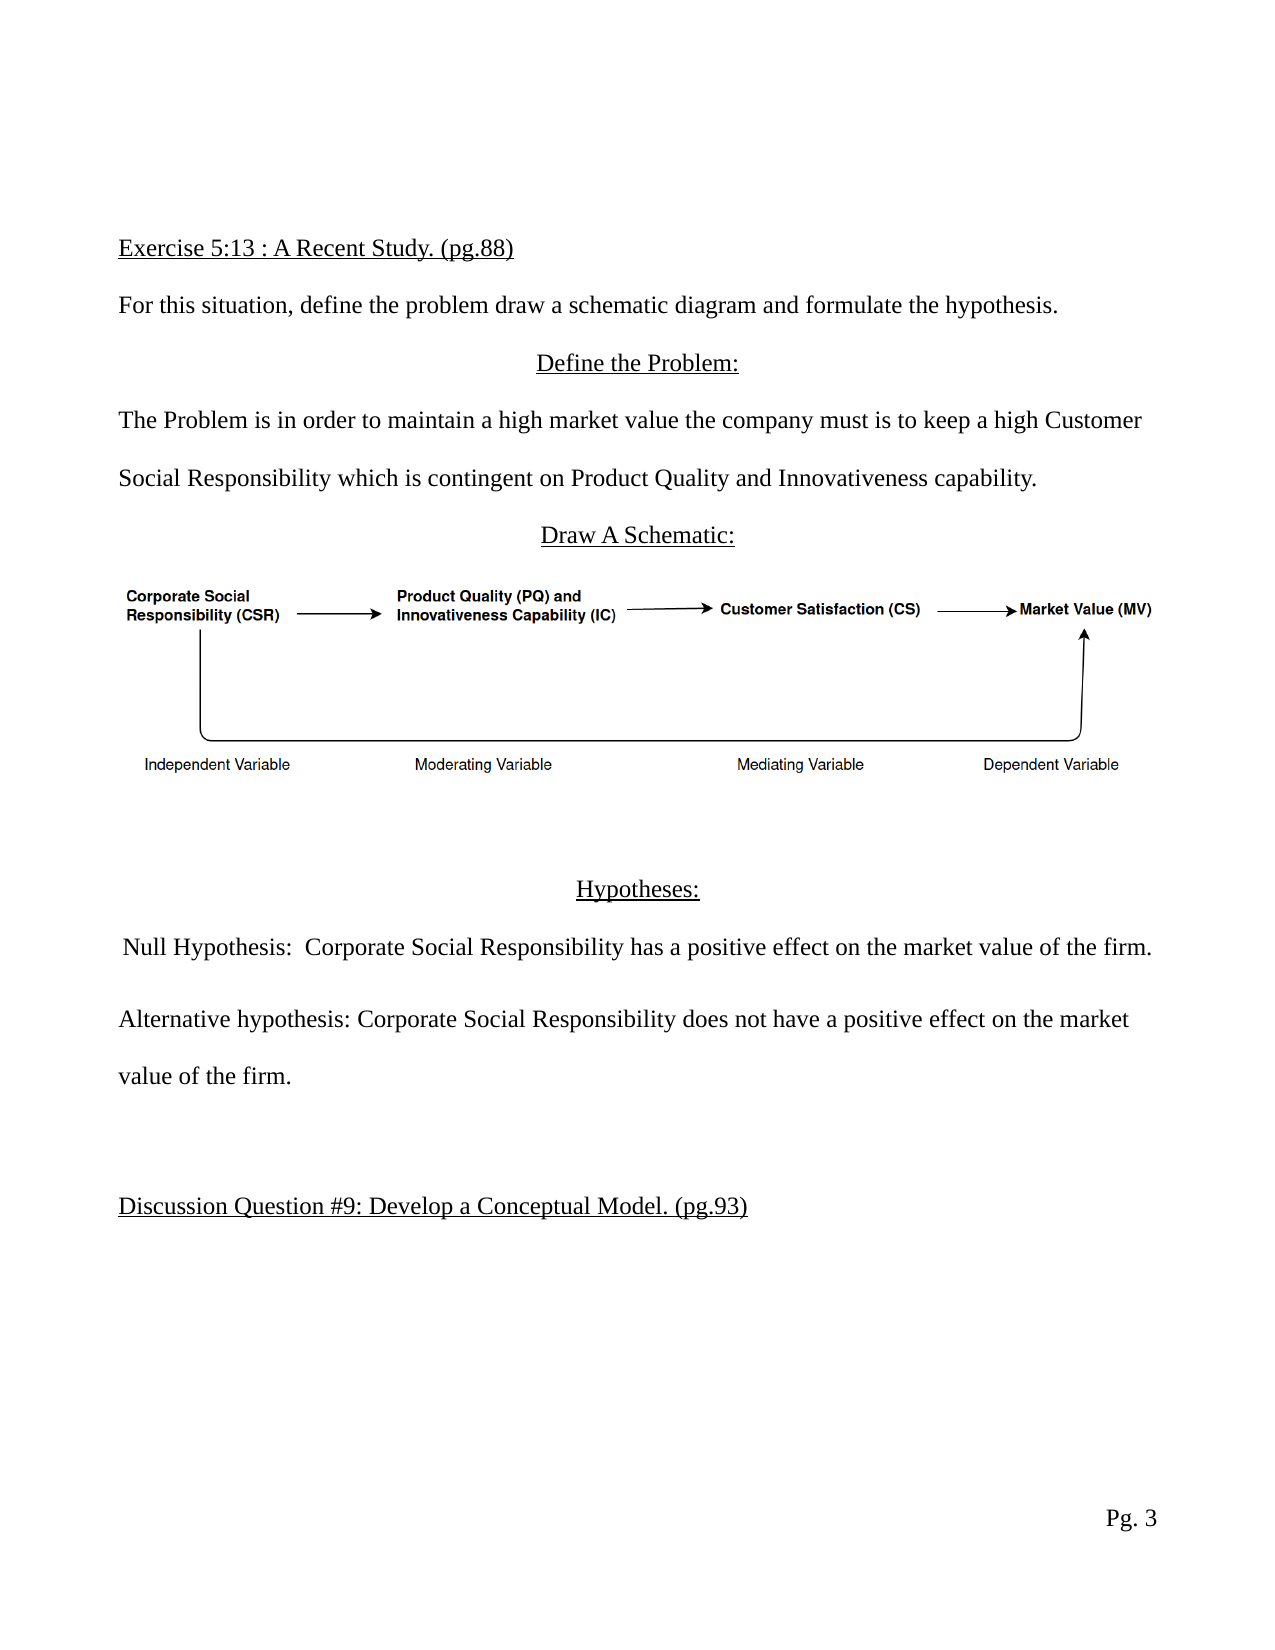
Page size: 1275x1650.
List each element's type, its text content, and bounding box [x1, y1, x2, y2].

picture [118, 578, 1157, 789]
text Null Hypothesis: Corporate Social Responsibility has a positive effect on the market value of the firm. [118, 932, 1157, 961]
text For this situation, define the problem draw a schematic diagram and formulate the hypothesis. [118, 291, 1157, 319]
text Discussion Question #9: Develop a Conceptual Model. (pg.93) [118, 1191, 1157, 1220]
text Alternative hypothesis: Corporate Social Responsibility does not have a positive effect on the market value of the firm. [118, 1004, 1157, 1090]
text Draw A Schematic: [118, 521, 1157, 549]
text The Problem is in order to maintain a high market value the company must is to keep a high Customer Social Responsibility which is contingent on Product Quality and Innovativeness capability. [118, 406, 1157, 492]
text Hypotheses: [118, 874, 1157, 903]
text Define the Problem: [118, 348, 1157, 377]
text Exercise 5:13 : A Recent Study. (pg.88) [118, 233, 1157, 262]
